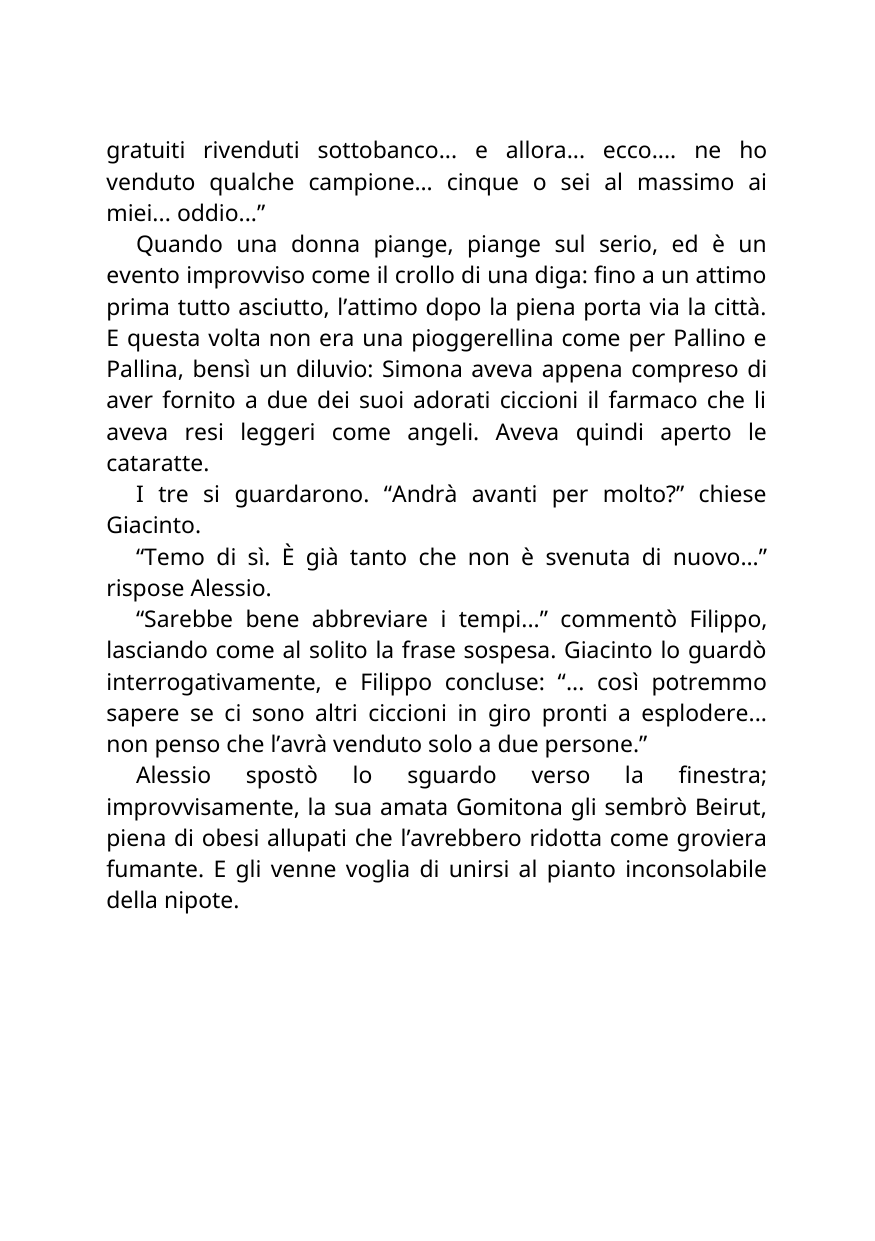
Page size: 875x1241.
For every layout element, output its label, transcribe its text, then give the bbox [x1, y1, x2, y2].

text Alessio spostò lo sguardo verso la finestra; improvvisamente, la sua amata Gomitona gli sembrò Beirut, piena di obesi allupati che l’avrebbero ridotta come groviera fumante. E gli venne voglia di unirsi al pianto inconsolabile della nipote. [106, 759, 768, 916]
text “Sarebbe bene abbreviare i tempi...” commentò Filippo, lasciando come al solito la frase sospesa. Giacinto lo guardò interrogativamente, e Filippo concluse: “... così potremmo sapere se ci sono altri ciccioni in giro pronti a esplodere... non penso che l’avrà venduto solo a due persone.” [106, 603, 768, 759]
text I tre si guardarono. “Andrà avanti per molto?” chiese Giacinto. [106, 478, 768, 541]
text “Temo di sì. È già tanto che non è svenuta di nuovo…” rispose Alessio. [106, 541, 768, 603]
text Quando una donna piange, piange sul serio, ed è un evento improvviso come il crollo di una diga: fino a un attimo prima tutto asciutto, l’attimo dopo la piena porta via la città. E questa volta non era una pioggerellina come per Pallino e Pallina, bensì un diluvio: Simona aveva appena compreso di aver fornito a due dei suoi adorati ciccioni il farmaco che li aveva resi leggeri come angeli. Aveva quindi aperto le cataratte. [106, 228, 768, 478]
text gratuiti rivenduti sottobanco... e allora... ecco.... ne ho venduto qualche campione… cinque o sei al massimo ai miei... oddio...” [106, 134, 768, 228]
